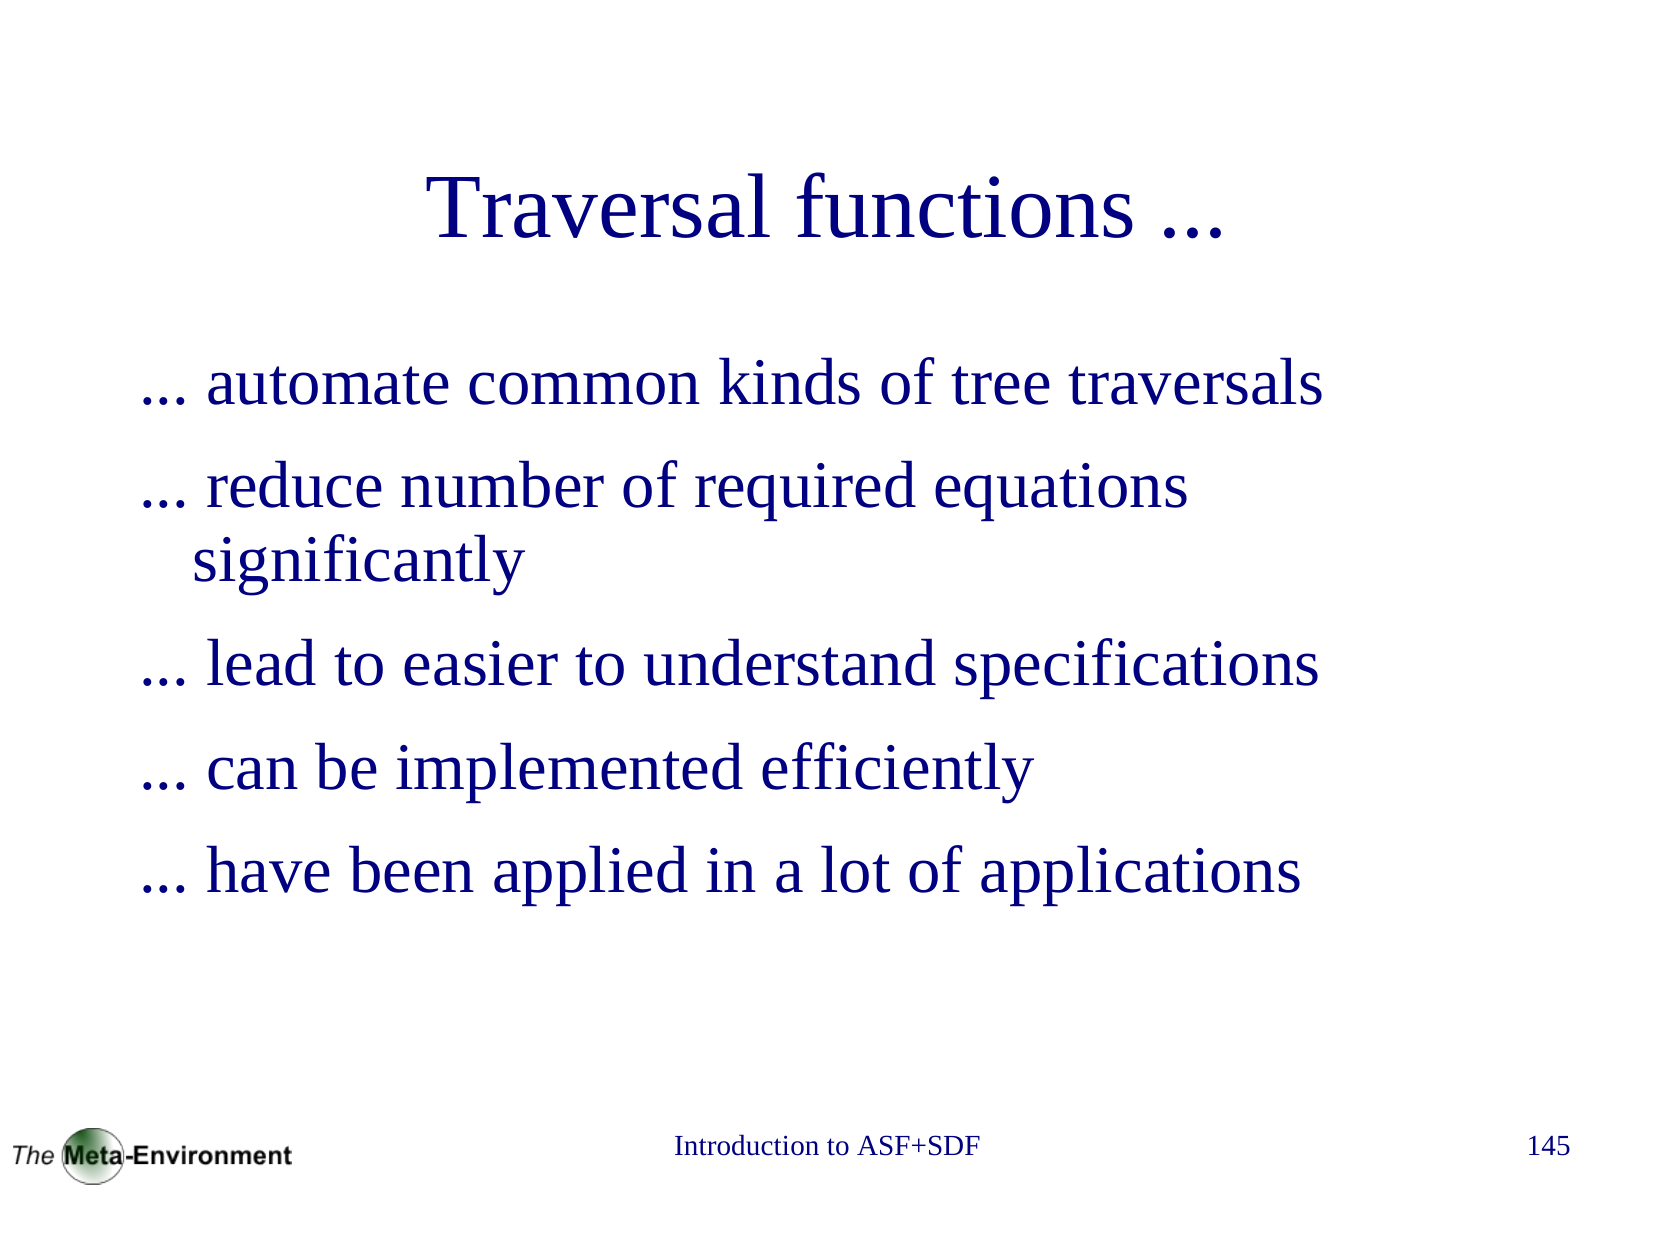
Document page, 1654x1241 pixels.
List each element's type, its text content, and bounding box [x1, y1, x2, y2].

list ... automate common kinds of tree traversals ... reduce number of required equations significantly ... lead to easier to understand specifications ... can be implemented efficiently ... have been applied in a lot of applications [121, 344, 1534, 1127]
title Traversal functions ... [121, 102, 1534, 311]
picture [13, 1128, 292, 1185]
